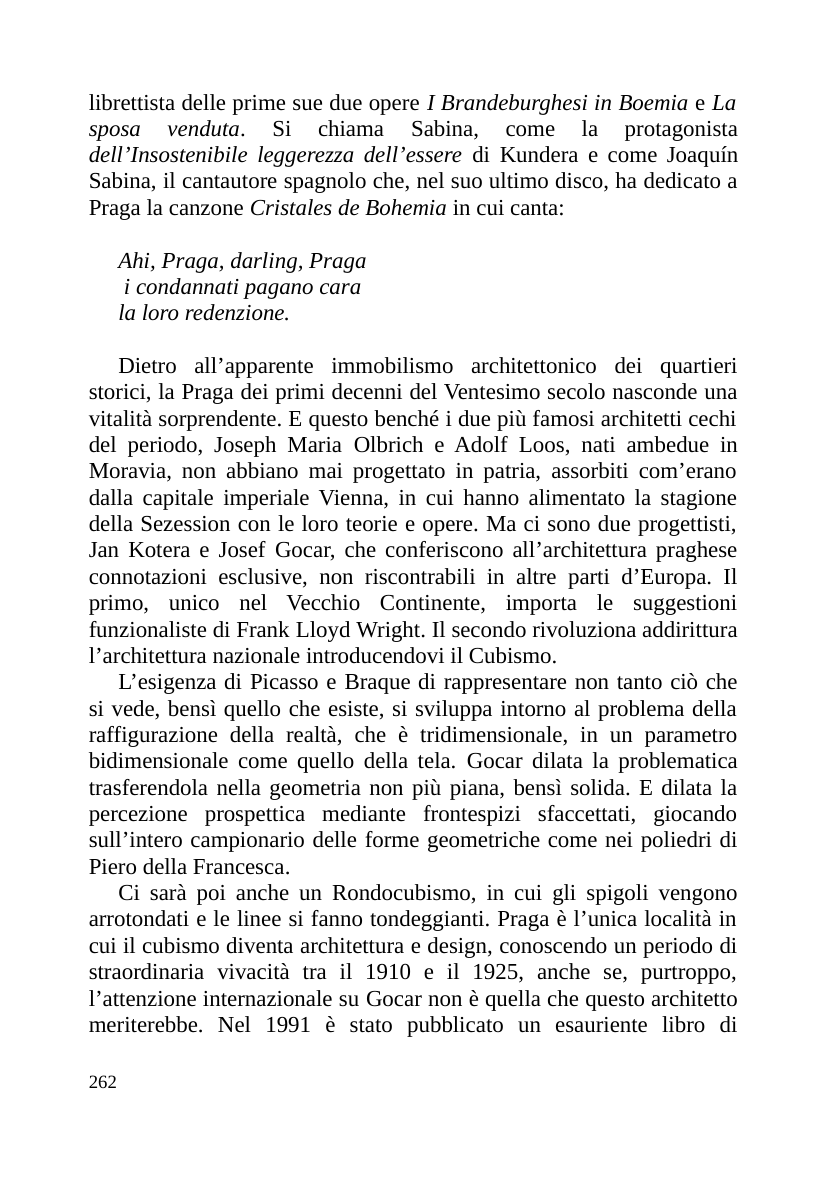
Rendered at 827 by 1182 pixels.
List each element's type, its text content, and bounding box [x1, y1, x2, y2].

text Ci sarà poi anche un Rondocubismo, in cui gli spigoli vengono arrotondati e le linee si fanno tondeggianti. Praga è l’unica località in cui il cubismo diventa architettura e design, conoscendo un periodo di straordinaria vivacità tra il 1910 e il 1925, anche se, purtroppo, l’attenzione internazionale su Gocar non è quella che questo architetto meriterebbe. Nel 1991 è stato pubblicato un esauriente libro di [88, 879, 738, 1037]
text L’esigenza di Picasso e Braque di rappresentare non tanto ciò che si vede, bensì quello che esiste, si sviluppa intorno al problema della raffigurazione della realtà, che è tridimensionale, in un parametro bidimensionale come quello della tela. Gocar dilata la problematica trasferendola nella geometria non più piana, bensì solida. E dilata la percezione prospettica mediante frontespizi sfaccettati, giocando sull’intero campionario delle forme geometriche come nei poliedri di Piero della Francesca. [88, 668, 738, 879]
text librettista delle prime sue due opere I Brandeburghesi in Boemia e La sposa venduta. Si chiama Sabina, come la protagonista dell’Insostenibile leggerezza dell’essere di Kundera e come Joaquín Sabina, il cantautore spagnolo che, nel suo ultimo disco, ha dedicato a Praga la canzone Cristales de Bohemia in cui canta: [88, 88, 738, 220]
text la loro redenzione. [88, 299, 738, 326]
text Dietro all’apparente immobilismo architettonico dei quartieri storici, la Praga dei primi decenni del Ventesimo secolo nasconde una vitalità sorprendente. E questo benché i due più famosi architetti cechi del periodo, Joseph Maria Olbrich e Adolf Loos, nati ambedue in Moravia, non abbiano mai progettato in patria, assorbiti com’erano dalla capitale imperiale Vienna, in cui hanno alimentato la stagione della Sezession con le loro teorie e opere. Ma ci sono due progettisti, Jan Kotera e Josef Gocar, che conferiscono all’architettura praghese connotazioni esclusive, non riscontrabili in altre parti d’Europa. Il primo, unico nel Vecchio Continente, importa le suggestioni funzionaliste di Frank Lloyd Wright. Il secondo rivoluziona addirittura l’architettura nazionale introducendovi il Cubismo. [88, 352, 738, 668]
text Ahi, Praga, darling, Praga [88, 247, 738, 273]
text i condannati pagano cara [88, 273, 738, 299]
